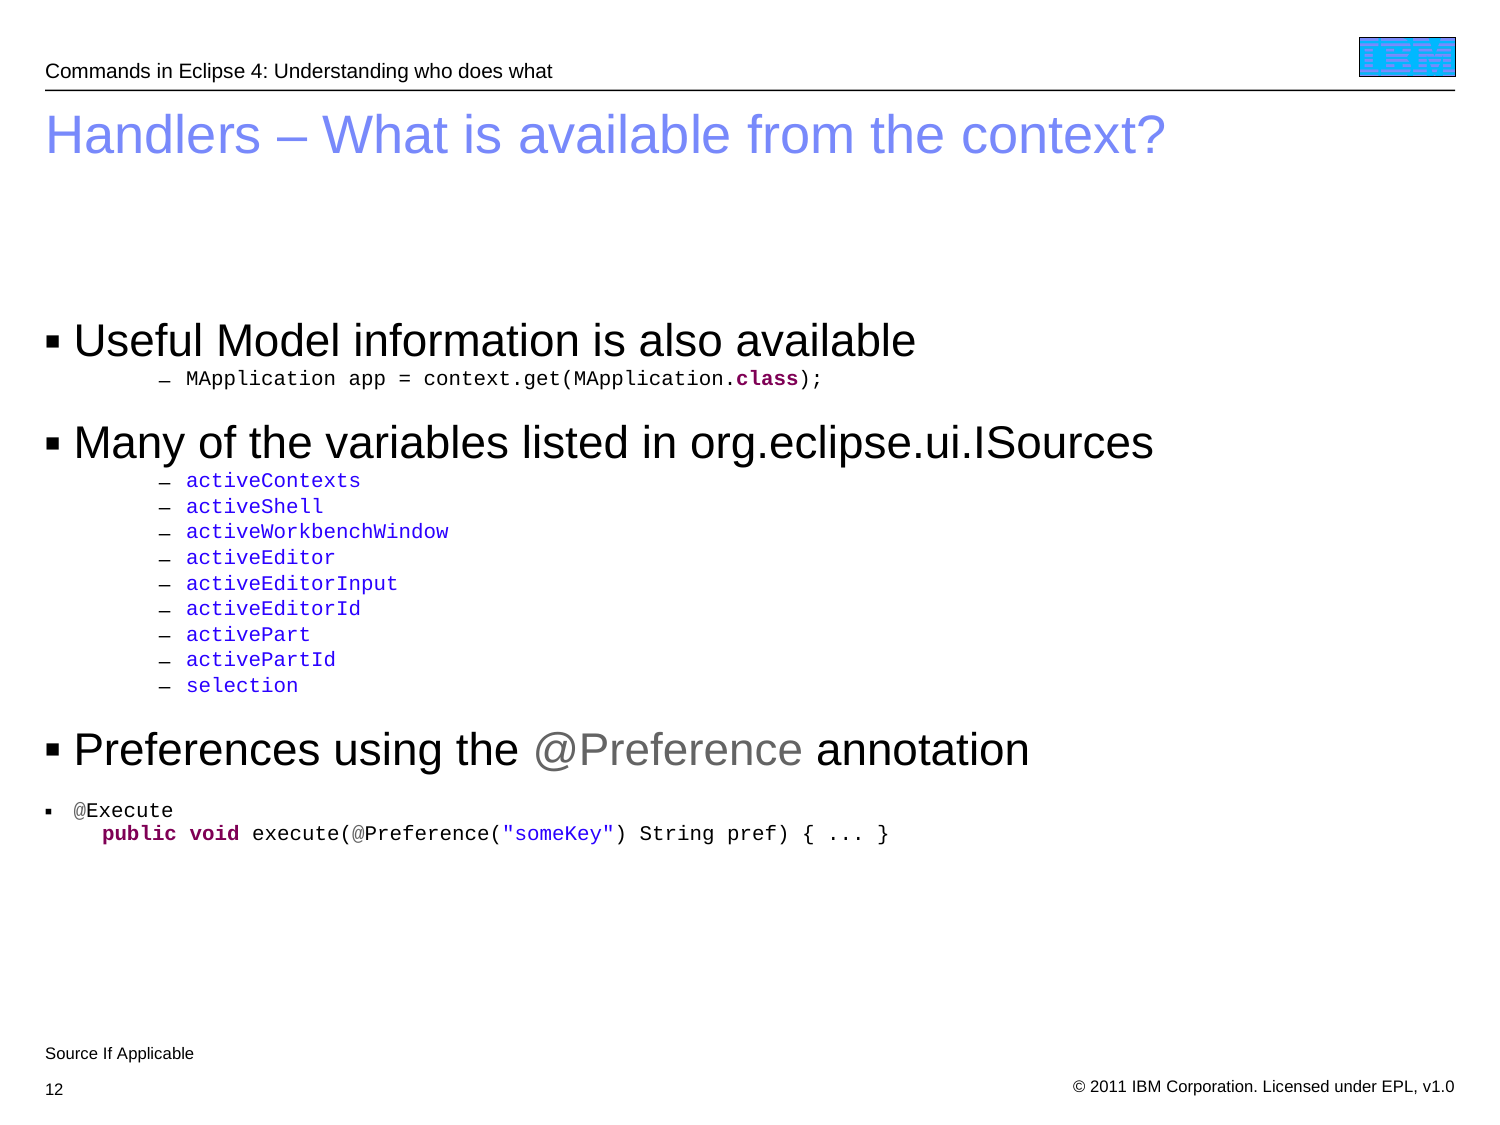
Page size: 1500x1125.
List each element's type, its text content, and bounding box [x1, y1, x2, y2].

list Useful Model information is also available MApplication app = context.get(MApplication.class); Many of the variables listed in org.eclipse.ui.ISources activeContexts activeShell activeWorkbenchWindow activeEditor activeEditorInput activeEditorId activePart activePartId selection Preferences using the @Preference annotation @Execute public void execute(@Preference("someKey") String pref) { ... } [30, 307, 1456, 1058]
text_box Source If Applicable [30, 1021, 1441, 1072]
text_box Commands in Eclipse 4: Understanding who does what [30, 37, 1306, 83]
title Handlers – What is available from the context? [30, 97, 1456, 218]
